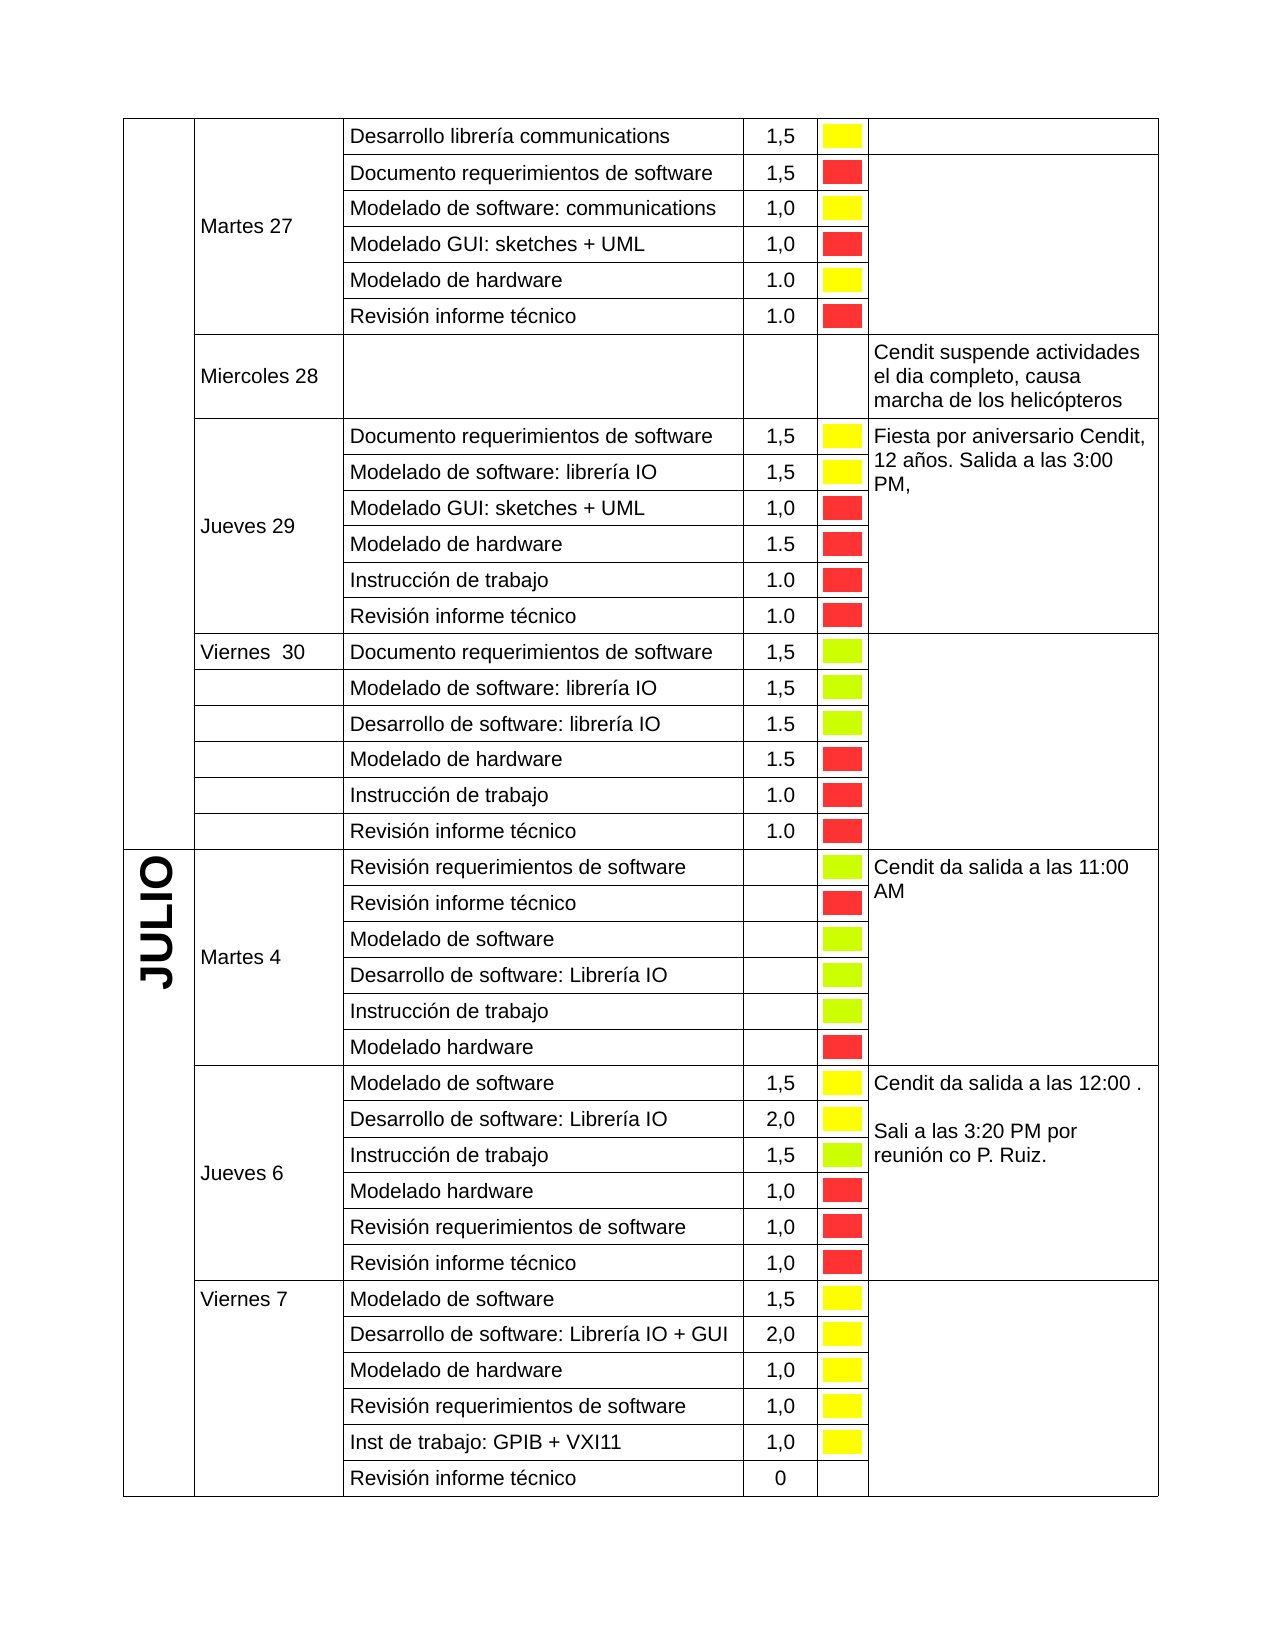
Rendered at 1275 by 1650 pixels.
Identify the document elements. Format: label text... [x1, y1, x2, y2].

table_cell 1.5 [744, 706, 817, 741]
table_cell 1,5 [744, 455, 817, 489]
table_cell Desarrollo de software: Librería IO [344, 958, 743, 993]
table_cell [195, 742, 343, 777]
table_cell 1,5 [744, 1066, 817, 1100]
table_cell Instrucción de trabajo [344, 994, 743, 1028]
table_cell Miercoles 28 [195, 335, 343, 418]
table_cell [744, 886, 817, 921]
table_cell 1,0 [744, 227, 817, 262]
table_cell Documento requerimientos de software [344, 419, 743, 453]
table_cell 1,0 [744, 191, 817, 226]
table_cell [818, 1425, 868, 1460]
table_cell [818, 922, 868, 957]
table_cell Instrucción de trabajo [344, 1138, 743, 1172]
table_cell [124, 119, 194, 849]
table_cell [195, 814, 343, 849]
table_cell 1.5 [744, 742, 817, 777]
table_cell Martes 27 [195, 119, 343, 334]
table_cell Revisión informe técnico [344, 1245, 743, 1280]
table_cell [818, 563, 868, 597]
table_cell [744, 335, 817, 418]
table_cell [818, 1030, 868, 1064]
table_cell 1.0 [744, 598, 817, 633]
table_cell [818, 491, 868, 525]
table_cell 1,5 [744, 670, 817, 705]
table_cell Desarrollo de software: Librería IO [344, 1101, 743, 1136]
table_cell [818, 119, 868, 154]
table_cell [818, 1066, 868, 1100]
table_cell Revisión informe técnico [344, 886, 743, 921]
table_cell Revisión informe técnico [344, 814, 743, 849]
table_cell Modelado GUI: sketches + UML [344, 491, 743, 525]
table_cell [869, 634, 1158, 849]
table_cell [818, 1101, 868, 1136]
table_cell Modelado de hardware [344, 1353, 743, 1388]
table_cell 1,5 [744, 1138, 817, 1172]
table_cell 1,5 [744, 119, 817, 154]
table_cell Cendit suspende actividades el dia completo, causa marcha de los helicópteros [869, 335, 1158, 418]
table_cell [195, 778, 343, 813]
table_cell Documento requerimientos de software [344, 155, 743, 190]
table_cell [818, 335, 868, 418]
table_cell [818, 742, 868, 777]
table_cell [818, 1138, 868, 1172]
table_cell [818, 263, 868, 298]
table_cell Revisión requerimientos de software [344, 1209, 743, 1244]
table_cell Fiesta por aniversario Cendit, 12 años. Salida a las 3:00 PM, [869, 419, 1158, 633]
table_cell Documento requerimientos de software [344, 634, 743, 669]
table_cell [818, 155, 868, 190]
table_cell [818, 191, 868, 226]
table_cell Modelado hardware [344, 1173, 743, 1208]
table_cell [744, 994, 817, 1028]
table_cell Modelado de software [344, 1066, 743, 1100]
table_cell [818, 227, 868, 262]
table_cell Modelado de software: librería IO [344, 670, 743, 705]
table_cell Viernes 30 [195, 634, 343, 669]
table_cell [818, 778, 868, 813]
table_cell [818, 455, 868, 489]
table_cell 1.0 [744, 778, 817, 813]
table_cell Modelado de hardware [344, 526, 743, 561]
table_cell 1.0 [744, 814, 817, 849]
table_cell [818, 1317, 868, 1352]
table_cell 1,5 [744, 634, 817, 669]
table_cell 1,0 [744, 1209, 817, 1244]
table_cell [744, 850, 817, 885]
table_cell Desarrollo de software: Librería IO + GUI [344, 1317, 743, 1352]
table_cell Revisión requerimientos de software [344, 850, 743, 885]
table_cell JULIO [124, 850, 194, 1496]
table_cell [818, 1389, 868, 1424]
table_cell [818, 1209, 868, 1244]
table_cell Viernes 7 [195, 1281, 343, 1496]
table_cell [818, 706, 868, 741]
table_cell [195, 706, 343, 741]
table_cell Revisión requerimientos de software [344, 1389, 743, 1424]
table_cell Cendit da salida a las 12:00 . Sali a las 3:20 PM por reunión co P. Ruiz. [869, 1066, 1158, 1280]
table_cell [744, 1030, 817, 1064]
table_cell [818, 1461, 868, 1496]
table_cell [818, 419, 868, 453]
table_cell [869, 1281, 1158, 1496]
table_cell 1.0 [744, 263, 817, 298]
table_cell Modelado de software: librería IO [344, 455, 743, 489]
table_cell Revisión informe técnico [344, 299, 743, 334]
table_cell Modelado de software [344, 1281, 743, 1316]
table_cell Cendit da salida a las 11:00 AM [869, 850, 1158, 1064]
table_cell 1,0 [744, 1353, 817, 1388]
table_cell Jueves 29 [195, 419, 343, 633]
table_cell [818, 1281, 868, 1316]
table_cell 1,0 [744, 1245, 817, 1280]
table_cell Modelado de hardware [344, 263, 743, 298]
table_cell 2,0 [744, 1317, 817, 1352]
table_cell Modelado de software [344, 922, 743, 957]
table_cell [344, 335, 743, 418]
table_cell [195, 670, 343, 705]
table_cell Instrucción de trabajo [344, 778, 743, 813]
table_cell Modelado GUI: sketches + UML [344, 227, 743, 262]
table_cell [818, 634, 868, 669]
table_cell 1.5 [744, 526, 817, 561]
table_cell [818, 299, 868, 334]
table_cell Modelado de hardware [344, 742, 743, 777]
table_cell [818, 598, 868, 633]
table_cell [818, 994, 868, 1028]
table_cell 1,5 [744, 155, 817, 190]
table_cell [818, 1173, 868, 1208]
table_cell Martes 4 [195, 850, 343, 1064]
table_cell [818, 814, 868, 849]
table_cell Modelado de software: communications [344, 191, 743, 226]
table_cell 1,5 [744, 419, 817, 453]
table_cell [869, 119, 1158, 154]
table_cell Revisión informe técnico [344, 1461, 743, 1496]
table_cell Instrucción de trabajo [344, 563, 743, 597]
table_cell 2,0 [744, 1101, 817, 1136]
table_cell [744, 922, 817, 957]
table_cell 1,0 [744, 1425, 817, 1460]
table_cell [869, 155, 1158, 334]
table_cell [818, 958, 868, 993]
table_cell 1.0 [744, 563, 817, 597]
table_cell Desarrollo de software: librería IO [344, 706, 743, 741]
table_cell [744, 958, 817, 993]
table_cell 1,0 [744, 1173, 817, 1208]
table_cell [818, 1245, 868, 1280]
table_cell Modelado hardware [344, 1030, 743, 1064]
table_cell [818, 670, 868, 705]
table_cell [818, 886, 868, 921]
table_cell 1.0 [744, 299, 817, 334]
table_cell [818, 526, 868, 561]
table_cell Inst de trabajo: GPIB + VXI11 [344, 1425, 743, 1460]
table_cell Jueves 6 [195, 1066, 343, 1280]
table_cell [818, 1353, 868, 1388]
table_cell 1,0 [744, 1389, 817, 1424]
table_cell [818, 850, 868, 885]
table_cell Revisión informe técnico [344, 598, 743, 633]
table_cell 0 [744, 1461, 817, 1496]
table_cell 1,0 [744, 491, 817, 525]
table_cell Desarrollo librería communications [344, 119, 743, 154]
table_cell 1,5 [744, 1281, 817, 1316]
